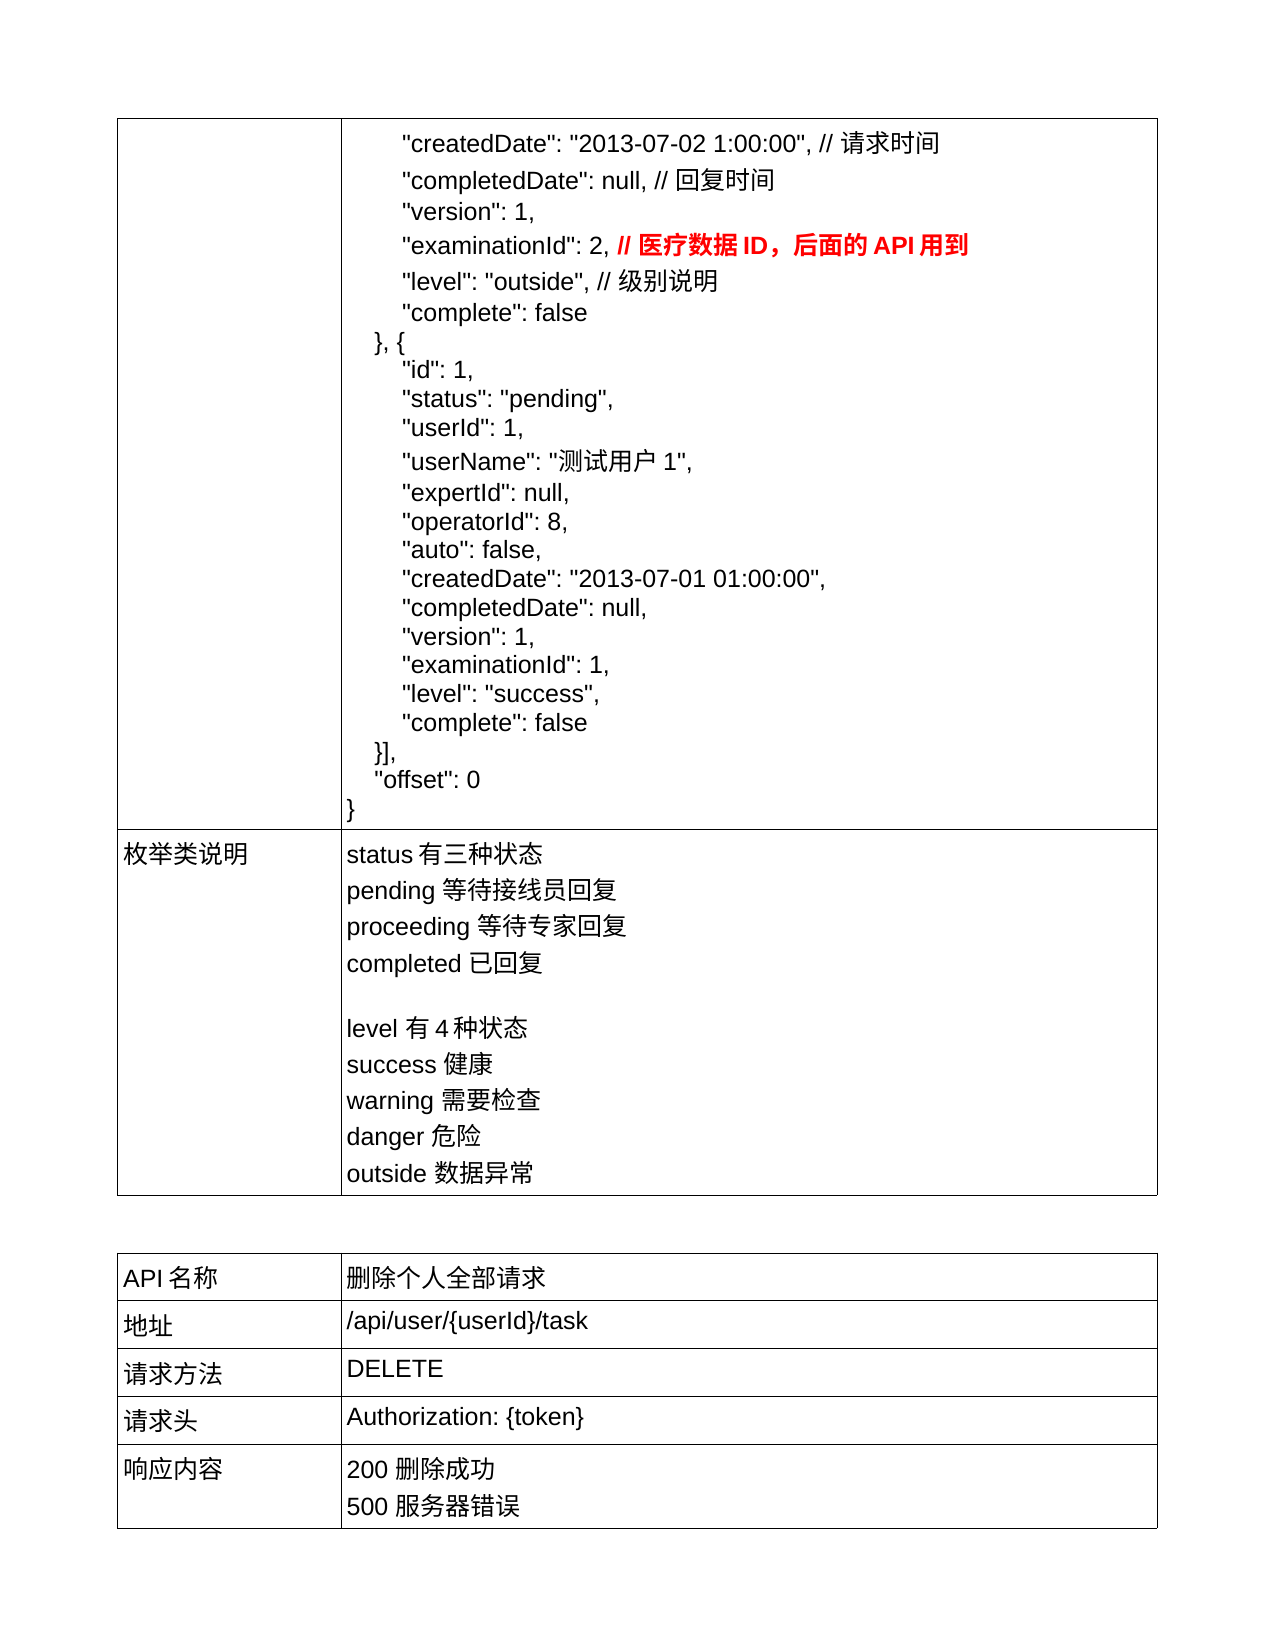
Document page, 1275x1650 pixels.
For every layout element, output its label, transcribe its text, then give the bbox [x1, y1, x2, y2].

table_header 删除个人全部请求 [342, 1254, 1157, 1300]
table_cell /api/user/{userId}/task [342, 1301, 1157, 1348]
table_cell 200 删除成功 500 服务器错误 [342, 1445, 1157, 1528]
table_cell 请求方法 [118, 1349, 341, 1396]
table_cell 枚举类说明 [118, 830, 341, 1195]
table_cell [118, 119, 341, 828]
table_cell "createdDate": "2013-07-02 1:00:00", // 请求时间 "completedDate": null, // 回复时间 "version": 1, "examinationId": 2, // 医疗数据ID，后面的API用到 "level": "outside", // 级别说明 "complete": false }, { "id": 1, "status": "pending", "userId": 1, "userName": "测试用户1", "expertId": null, "operatorId": 8, "auto": false, "createdDate": "2013-07-01 01:00:00", "completedDate": null, "version": 1, "examinationId": 1, "level": "success", "complete": false }], "offset": 0 } [342, 119, 1157, 828]
table_cell Authorization: {token} [342, 1397, 1157, 1444]
table_cell DELETE [342, 1349, 1157, 1396]
table_cell status有三种状态 pending 等待接线员回复 proceeding 等待专家回复 completed 已回复 level 有4种状态 success 健康 warning 需要检查 danger 危险 outside 数据异常 [342, 830, 1157, 1195]
table_cell 响应内容 [118, 1445, 341, 1528]
table_cell 地址 [118, 1301, 341, 1348]
table_header API名称 [118, 1254, 341, 1300]
table_cell 请求头 [118, 1397, 341, 1444]
